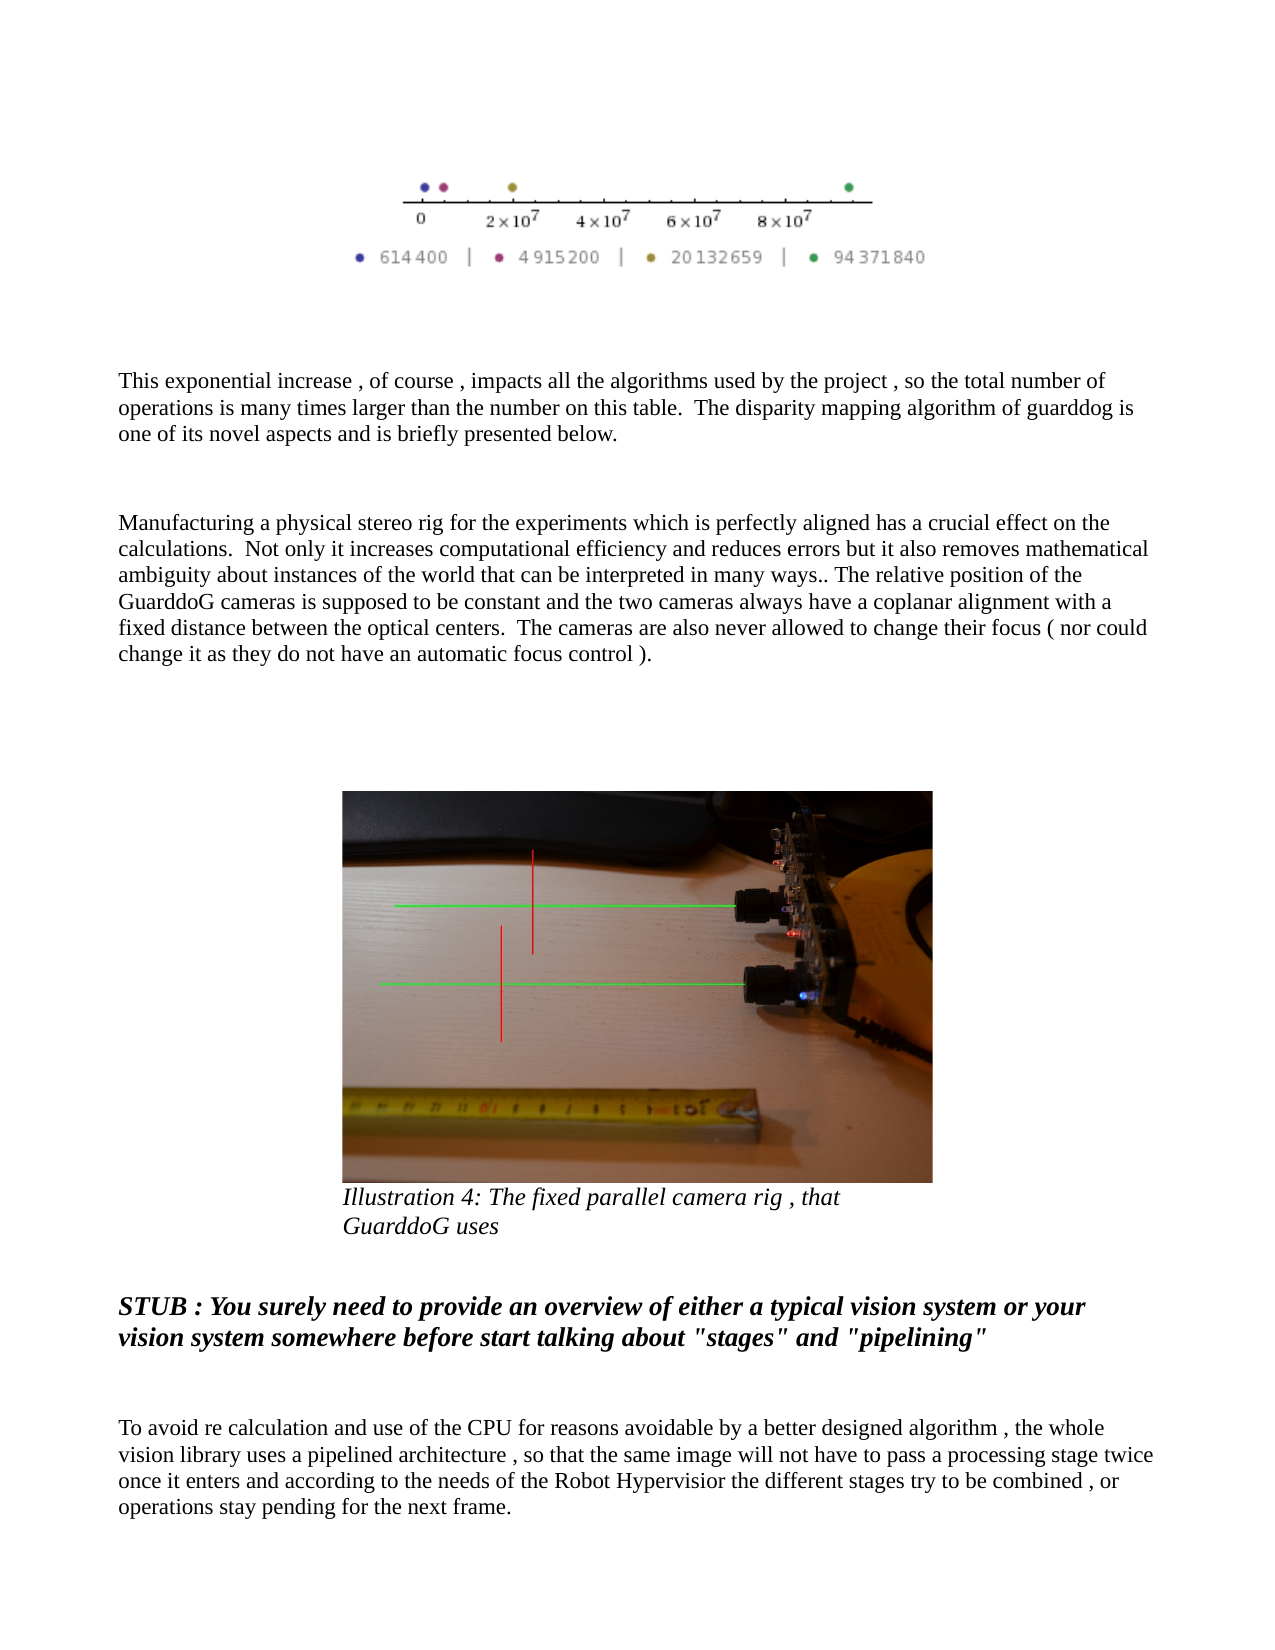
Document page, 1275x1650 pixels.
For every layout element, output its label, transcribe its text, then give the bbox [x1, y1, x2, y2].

text To avoid re calculation and use of the CPU for reasons avoidable by a better designed algorithm , the whole vision library uses a pipelined architecture , so that the same image will not have to pass a processing stage twice once it enters and according to the needs of the Robot Hypervisior the different stages try to be combined , or operations stay pending for the next frame. [118, 1414, 1157, 1520]
text This exponential increase , of course , impacts all the algorithms used by the project , so the total number of operations is many times larger than the number on this table. The disparity mapping algorithm of guarddog is one of its novel aspects and is briefly presented below. [118, 367, 1157, 446]
text Manufacturing a physical stereo rig for the experiments which is perfectly aligned has a crucial effect on the calculations. Not only it increases computational efficiency and reduces errors but it also removes mathematical ambiguity about instances of the world that can be interpreted in many ways.. The relative position of the GuarddoG cameras is supposed to be constant and the two cameras always have a coplanar alignment with a fixed distance between the optical centers. The cameras are also never allowed to change their focus ( nor could change it as they do not have an automatic focus control ). [118, 509, 1157, 667]
picture [342, 791, 933, 1183]
text Illustration 4: The fixed parallel camera rig , that GuarddoG uses [342, 1183, 933, 1240]
picture [350, 172, 926, 270]
text STUB : You surely need to provide an overview of either a typical vision system or your vision system somewhere before start talking about "stages" and "pipelining" [118, 1290, 1157, 1352]
